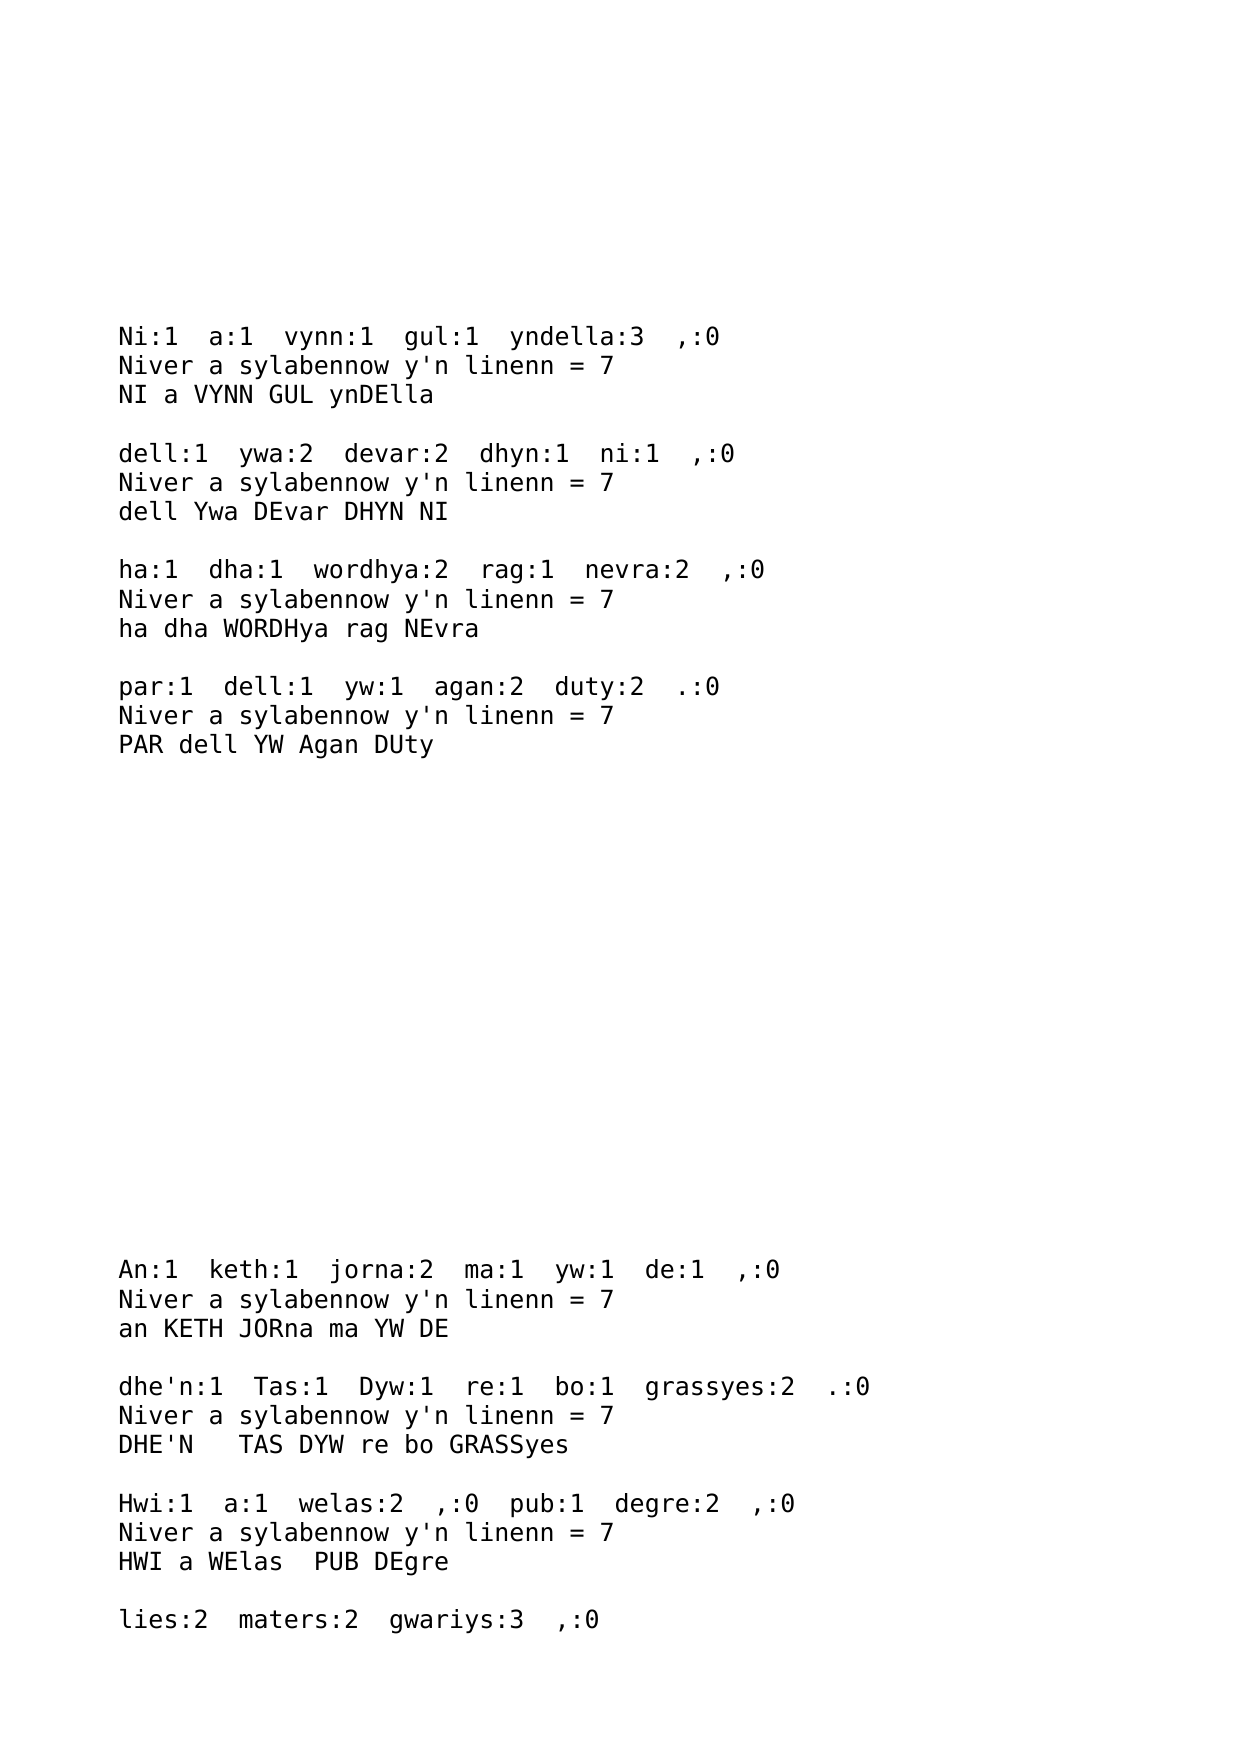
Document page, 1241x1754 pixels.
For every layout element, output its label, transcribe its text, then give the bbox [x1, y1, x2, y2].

text lies:2 maters:2 gwariys:3 ,:0 [118, 1606, 1122, 1635]
text par:1 dell:1 yw:1 agan:2 duty:2 .:0 [118, 672, 1122, 701]
text dell:1 ywa:2 devar:2 dhyn:1 ni:1 ,:0 [118, 439, 1122, 468]
text Niver a sylabennow y'n linenn = 7 [118, 585, 1122, 614]
text dell Ywa DEvar DHYN NI [118, 497, 1122, 526]
text Niver a sylabennow y'n linenn = 7 [118, 1285, 1122, 1314]
text Ni:1 a:1 vynn:1 gul:1 yndella:3 ,:0 [118, 322, 1122, 351]
text HWI a WElas PUB DEgre [118, 1547, 1122, 1576]
text ha dha WORDHya rag NEvra [118, 614, 1122, 643]
text An:1 keth:1 jorna:2 ma:1 yw:1 de:1 ,:0 [118, 1256, 1122, 1285]
text DHE'N TAS DYW re bo GRASSyes [118, 1431, 1122, 1460]
text ha:1 dha:1 wordhya:2 rag:1 nevra:2 ,:0 [118, 556, 1122, 585]
text PAR dell YW Agan DUty [118, 731, 1122, 760]
text Niver a sylabennow y'n linenn = 7 [118, 1401, 1122, 1431]
text Niver a sylabennow y'n linenn = 7 [118, 701, 1122, 731]
text an KETH JORna ma YW DE [118, 1314, 1122, 1343]
text Niver a sylabennow y'n linenn = 7 [118, 351, 1122, 381]
text NI a VYNN GUL ynDElla [118, 381, 1122, 410]
text dhe'n:1 Tas:1 Dyw:1 re:1 bo:1 grassyes:2 .:0 [118, 1372, 1122, 1401]
text Niver a sylabennow y'n linenn = 7 [118, 1518, 1122, 1547]
text Hwi:1 a:1 welas:2 ,:0 pub:1 degre:2 ,:0 [118, 1489, 1122, 1518]
text Niver a sylabennow y'n linenn = 7 [118, 468, 1122, 497]
